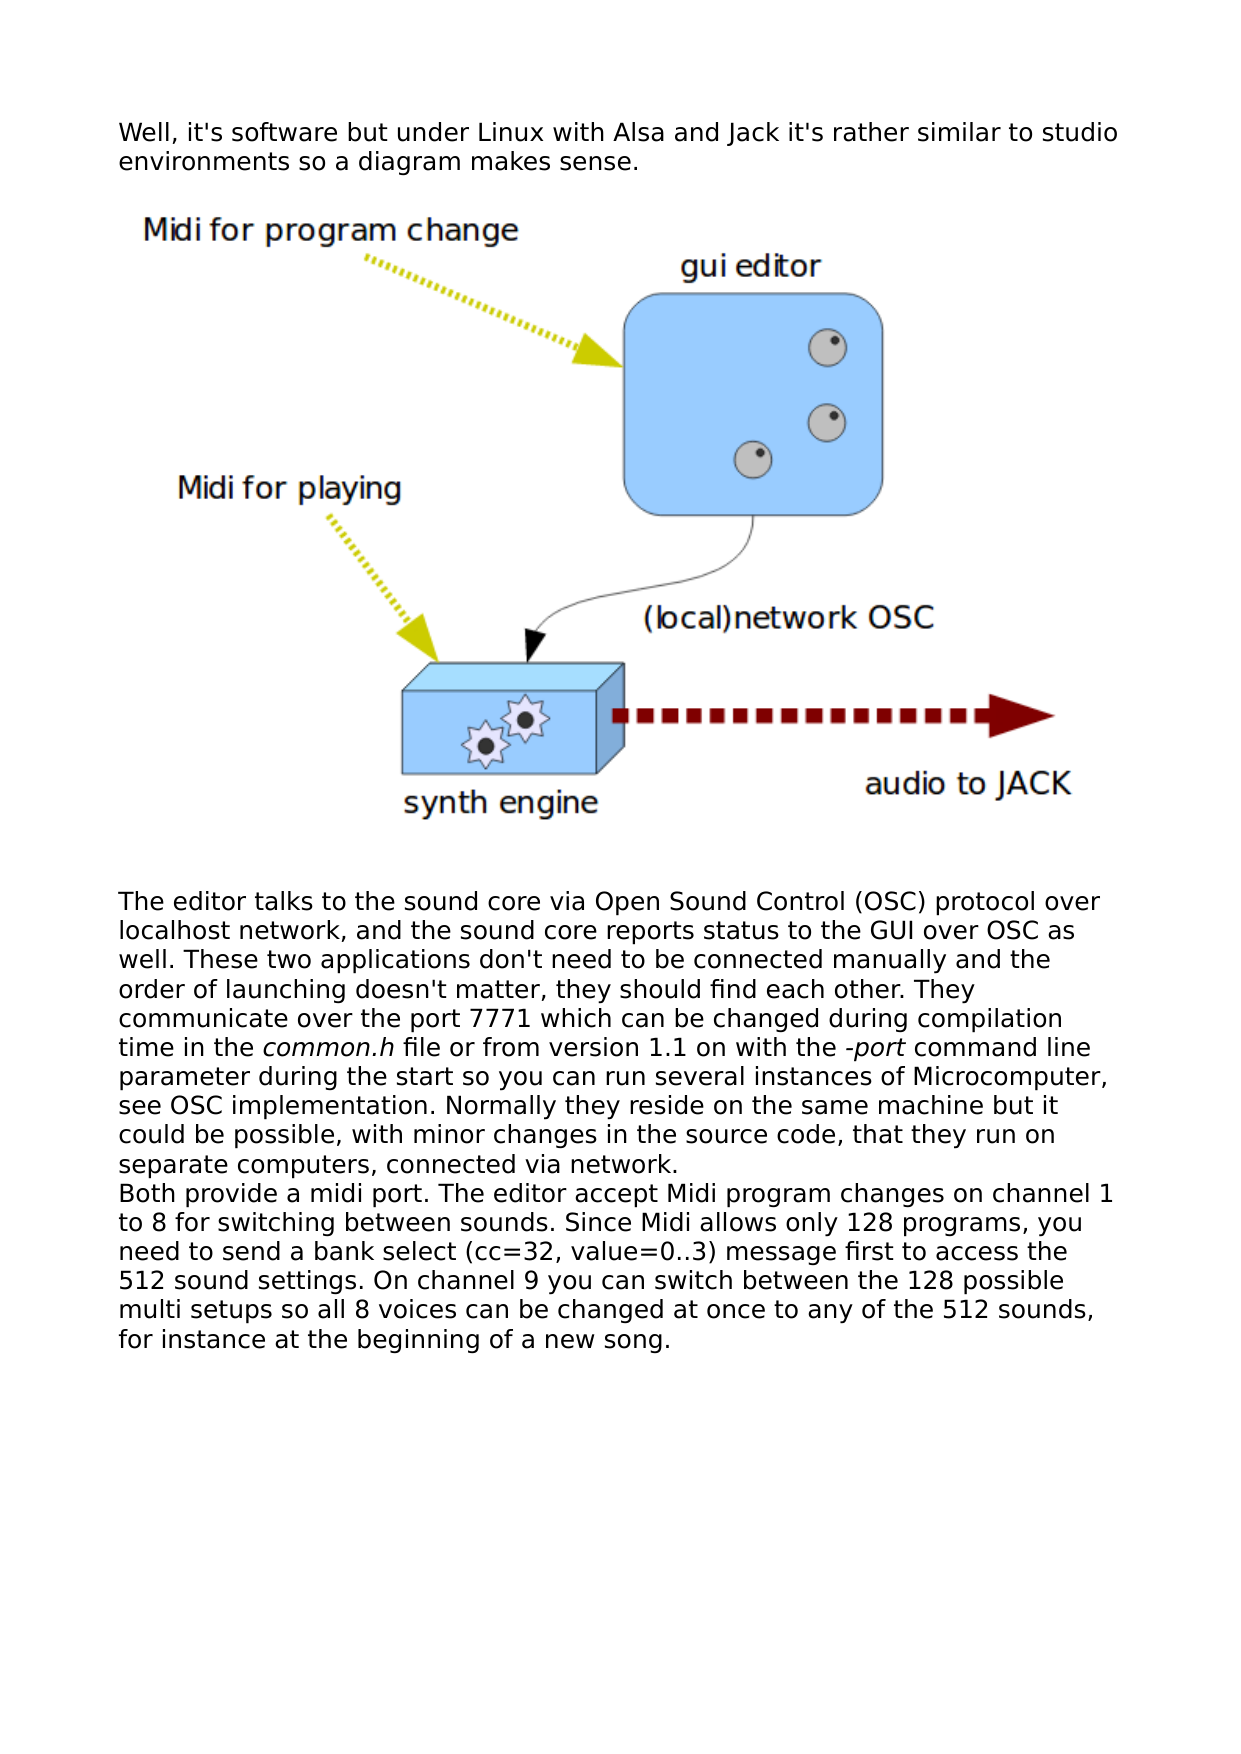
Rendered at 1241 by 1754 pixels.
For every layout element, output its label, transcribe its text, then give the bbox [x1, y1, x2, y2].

text The editor talks to the sound core via Open Sound Control (OSC) protocol over localhost network, and the sound core reports status to the GUI over OSC as well. These two applications don't need to be connected manually and the order of launching doesn't matter, they should find each other. They communicate over the port 7771 which can be changed during compilation time in the common.h file or from version 1.1 on with the -port command line parameter during the start so you can run several instances of Microcomputer, see OSC implementation. Normally they reside on the same machine but it could be possible, with minor changes in the source code, that they run on separate computers, connected via network. [118, 887, 1122, 1179]
picture [133, 205, 1107, 829]
text Well, it's software but under Linux with Alsa and Jack it's rather similar to studio environments so a diagram makes sense. [118, 118, 1122, 176]
text Both provide a midi port. The editor accept Midi program changes on channel 1 to 8 for switching between sounds. Since Midi allows only 128 programs, you need to send a bank select (cc=32, value=0..3) message first to access the 512 sound settings. On channel 9 you can switch between the 128 possible multi setups so all 8 voices can be changed at once to any of the 512 sounds, for instance at the beginning of a new song. [118, 1179, 1122, 1354]
